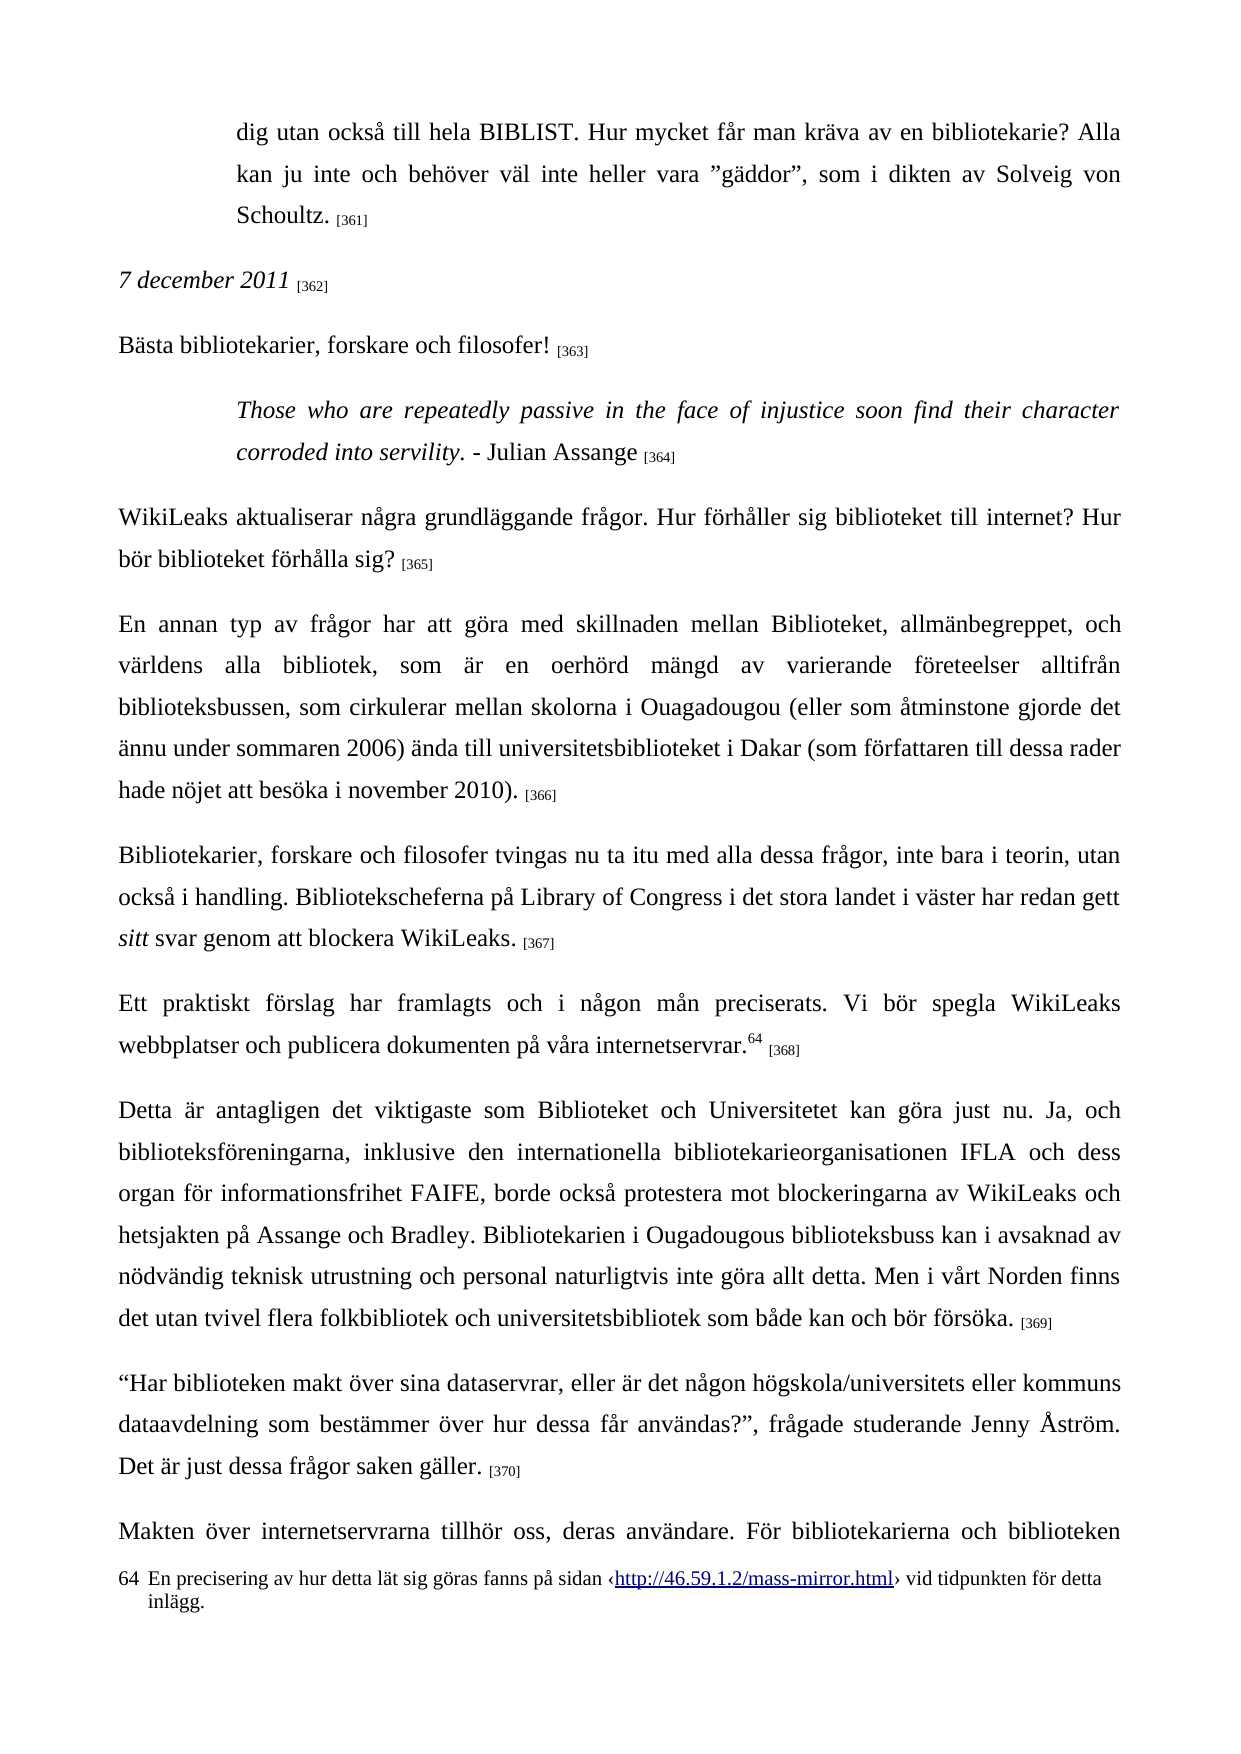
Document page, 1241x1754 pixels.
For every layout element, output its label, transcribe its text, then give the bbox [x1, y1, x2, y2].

text Detta är antagligen det viktigaste som Biblioteket och Universitetet kan göra just nu. Ja, och biblioteksföreningarna, inklusive den internationella bibliotekarieorganisationen IFLA och dess organ för informationsfrihet FAIFE, borde också protestera mot blockeringarna av WikiLeaks och hetsjakten på Assange och Bradley. Bibliotekarien i Ougadougous biblioteksbuss kan i avsaknad av nödvändig teknisk utrustning och personal naturligtvis inte göra allt detta. Men i vårt Norden finns det utan tvivel flera folkbibliotek och universitetsbibliotek som både kan och bör försöka. [369] [118, 1096, 1122, 1332]
text WikiLeaks aktualiserar några grundläggande frågor. Hur förhåller sig biblioteket till internet? Hur bör biblioteket förhålla sig? [365] [118, 503, 1122, 572]
text En annan typ av frågor har att göra med skillnaden mellan Biblioteket, allmänbegreppet, och världens alla bibliotek, som är en oerhörd mängd av varierande företeelser alltifrån biblioteksbussen, som cirkulerar mellan skolorna i Ouagadougou (eller som åtminstone gjorde det ännu under sommaren 2006) ända till universitetsbiblioteket i Dakar (som författaren till dessa rader hade nöjet att besöka i november 2010). [366] [118, 610, 1122, 804]
text “Har biblioteken makt över sina dataservrar, eller är det någon högskola/universitets eller kommuns dataavdelning som bestämmer över hur dessa får användas?”, frågade studerande Jenny Åström. Det är just dessa frågor saken gäller. [370] [118, 1369, 1122, 1480]
text 7 december 2011 [362] [118, 266, 1122, 294]
text Bibliotekarier, forskare och filosofer tvingas nu ta itu med alla dessa frågor, inte bara i teorin, utan också i handling. Bibliotekscheferna på Library of Congress i det stora landet i väster har redan gett sitt svar genom att blockera WikiLeaks. [367] [118, 841, 1122, 952]
text Makten över internetservrarna tillhör oss, deras användare. För bibliotekarierna och biblioteken [118, 1517, 1122, 1545]
text Those who are repeatedly passive in the face of injustice soon find their character corroded into servility. - Julian Assange [364] [236, 397, 1122, 466]
text En precisering av hur detta lät sig göras fanns på sidan ‹http://46.59.1.2/mass-mirror.html› vid tidpunkten för detta inlägg. [118, 1566, 1122, 1613]
text Ett praktiskt förslag har framlagts och i någon mån preciserats. Vi bör spegla WikiLeaks webbplatser och publicera dokumenten på våra internetservrar. [368] [118, 989, 1122, 1059]
text dig utan också till hela BIBLIST. Hur mycket får man kräva av en bibliotekarie? Alla kan ju inte och behöver väl inte heller vara ”gäddor”, som i dikten av Solveig von Schoultz. [361] [236, 118, 1122, 229]
text Bästa bibliotekarier, forskare och filosofer! [363] [118, 331, 1122, 359]
